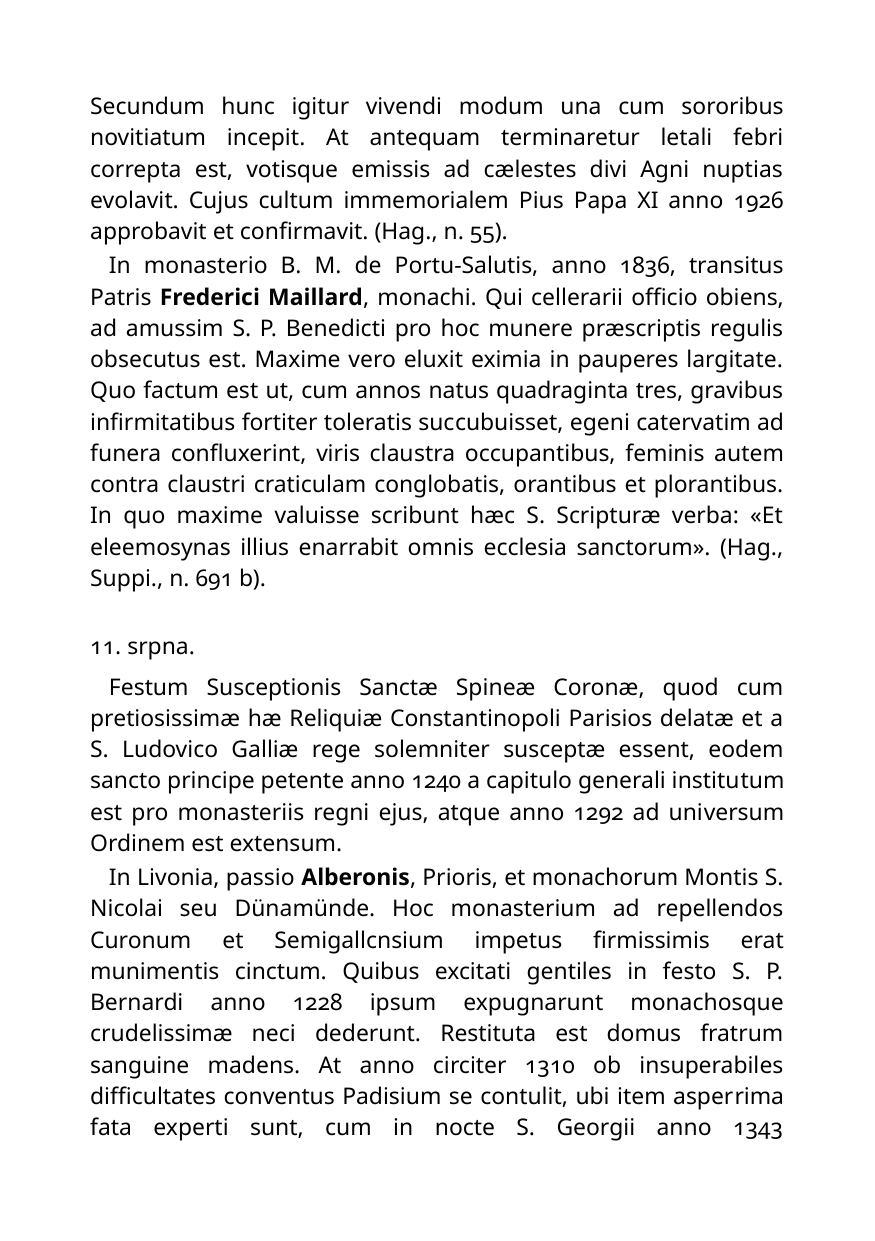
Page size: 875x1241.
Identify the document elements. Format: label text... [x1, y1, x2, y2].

text In Livonia, passio Alberonis, Prioris, et monachorum Montis S. Nicolai seu Dünamünde. Hoc monasterium ad repellendos Curonum et Semigallcnsium impetus firmissimis erat munimentis cinctum. Quibus excitati gentiles in festo S. P. Bernardi anno 1228 ipsum expugnarunt monachosque crudelissimæ neci dederunt. Restituta est domus fratrum sanguine madens. At anno circiter 1310 ob insuperabiles difficultates conventus Padisium se contulit, ubi item asper­rima fata experti sunt, cum in nocte S. Georgii anno 1343 [90, 861, 784, 1142]
text In monasterio B. M. de Portu-Salutis, anno 1836, transitus Patris Frederici Maillard, monachi. Qui cellerarii officio obiens, ad amussim S. P. Benedicti pro hoc munere præscriptis regulis obsecutus est. Maxime vero eluxit eximia in pauperes largitate. Quo factum est ut, cum annos natus quadraginta tres, gravibus infirmitatibus fortiter toleratis suc­cubuisset, egeni catervatim ad funera confluxerint, viris clau­stra occupantibus, feminis autem contra claustri craticulam conglobatis, orantibus et plorantibus. In quo maxime valuisse scribunt hæc S. Scripturæ verba: «Et eleemosynas illius enarrabit omnis ecclesia sanctorum». (Hag., Suppi., n. 691 b). [90, 249, 784, 593]
text Festum Susceptionis Sanctæ Spineæ Coronæ, quod cum pretiosissimæ hæ Reliquiæ Constantinopoli Parisios delatæ et a S. Ludovico Galliæ rege solemniter susceptæ essent, eodem sancto principe petente anno 1240 a capitulo generali institu­tum est pro monasteriis regni ejus, atque anno 1292 ad uni­versum Ordinem est extensum. [90, 671, 784, 858]
text Secundum hunc igitur vivendi modum una cum sororibus novitiatum incepit. At antequam terminaretur letali febri correpta est, votisque emissis ad cælestes divi Agni nuptias evolavit. Cujus cultum immemorialem Pius Papa XI anno 1926 approbavit et con­firmavit. (Hag., n. 55). [90, 90, 784, 246]
text 11. srpna. [90, 630, 784, 662]
